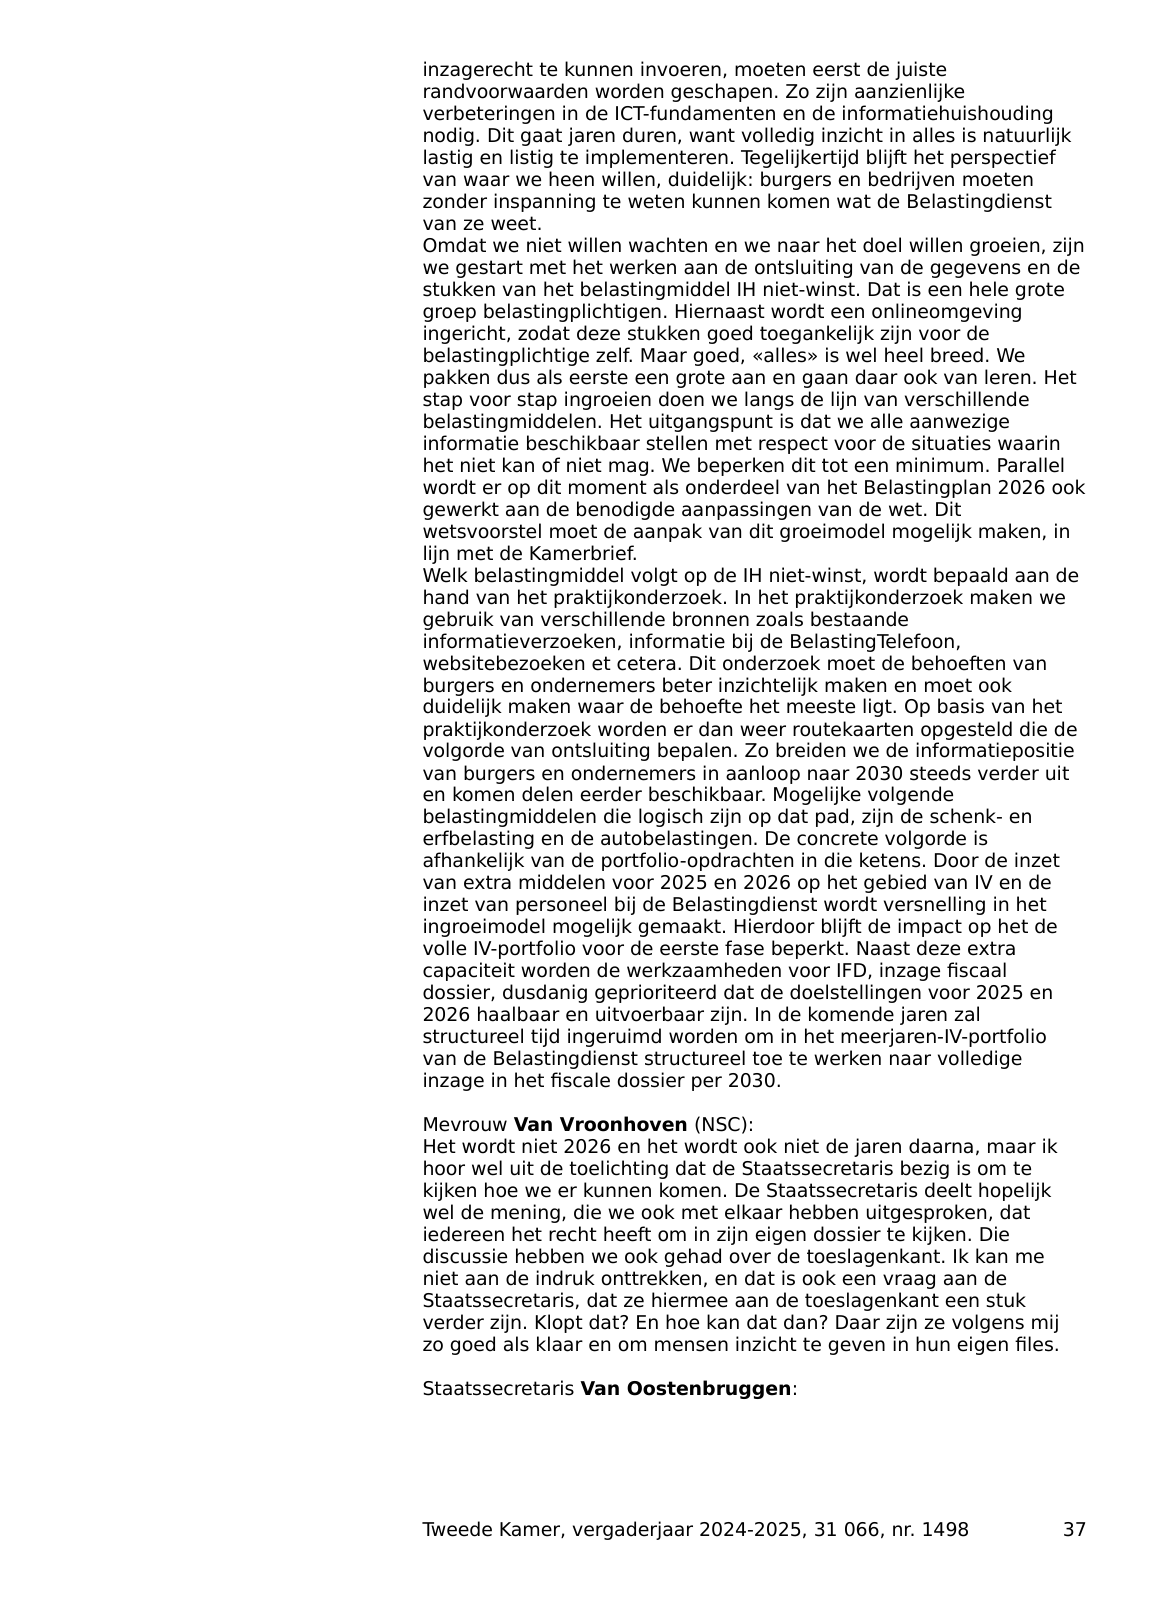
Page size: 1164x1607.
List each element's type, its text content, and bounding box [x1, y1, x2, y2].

text Staatssecretaris Van Oostenbruggen: [422, 1378, 1087, 1400]
text Omdat we niet willen wachten en we naar het doel willen groeien, zijn we gestart met het werken aan de ontsluiting van de gegevens en de stukken van het belastingmiddel IH niet-winst. Dat is een hele grote groep belastingplichtigen. Hiernaast wordt een onlineomgeving ingericht, zodat deze stukken goed toegankelijk zijn voor de belastingplichtige zelf. Maar goed, «alles» is wel heel breed. We pakken dus als eerste een grote aan en gaan daar ook van leren. Het stap voor stap ingroeien doen we langs de lijn van verschillende belastingmiddelen. Het uitgangspunt is dat we alle aanwezige informatie beschikbaar stellen met respect voor de situaties waarin het niet kan of niet mag. We beperken dit tot een minimum. Parallel wordt er op dit moment als onderdeel van het Belastingplan 2026 ook gewerkt aan de benodigde aanpassingen van de wet. Dit wetsvoorstel moet de aanpak van dit groeimodel mogelijk maken, in lijn met de Kamerbrief. [422, 235, 1087, 564]
text Mevrouw Van Vroonhoven (NSC): [422, 1114, 1087, 1136]
text Welk belastingmiddel volgt op de IH niet-winst, wordt bepaald aan de hand van het praktijkonderzoek. In het praktijkonderzoek maken we gebruik van verschillende bronnen zoals bestaande informatieverzoeken, informatie bij de BelastingTelefoon, websitebezoeken et cetera. Dit onderzoek moet de behoeften van burgers en ondernemers beter inzichtelijk maken en moet ook duidelijk maken waar de behoefte het meeste ligt. Op basis van het praktijkonderzoek worden er dan weer routekaarten opgesteld die de volgorde van ontsluiting bepalen. Zo breiden we de informatiepositie van burgers en ondernemers in aanloop naar 2030 steeds verder uit en komen delen eerder beschikbaar. Mogelijke volgende belastingmiddelen die logisch zijn op dat pad, zijn de schenk- en erfbelasting en de autobelastingen. De concrete volgorde is afhankelijk van de portfolio-opdrachten in die ketens. Door de inzet van extra middelen voor 2025 en 2026 op het gebied van IV en de inzet van personeel bij de Belastingdienst wordt versnelling in het ingroeimodel mogelijk gemaakt. Hierdoor blijft de impact op het de volle IV-portfolio voor de eerste fase beperkt. Naast deze extra capaciteit worden de werkzaamheden voor IFD, inzage fiscaal dossier, dusdanig geprioriteerd dat de doelstellingen voor 2025 en 2026 haalbaar en uitvoerbaar zijn. In de komende jaren zal structureel tijd ingeruimd worden om in het meerjaren-IV-portfolio van de Belastingdienst structureel toe te werken naar volledige inzage in het fiscale dossier per 2030. [422, 564, 1087, 1092]
text inzagerecht te kunnen invoeren, moeten eerst de juiste randvoorwaarden worden geschapen. Zo zijn aanzienlijke verbeteringen in de ICT-fundamenten en de informatiehuishouding nodig. Dit gaat jaren duren, want volledig inzicht in alles is natuurlijk lastig en listig te implementeren. Tegelijkertijd blijft het perspectief van waar we heen willen, duidelijk: burgers en bedrijven moeten zonder inspanning te weten kunnen komen wat de Belastingdienst van ze weet. [422, 59, 1087, 235]
text Het wordt niet 2026 en het wordt ook niet de jaren daarna, maar ik hoor wel uit de toelichting dat de Staatssecretaris bezig is om te kijken hoe we er kunnen komen. De Staatssecretaris deelt hopelijk wel de mening, die we ook met elkaar hebben uitgesproken, dat iedereen het recht heeft om in zijn eigen dossier te kijken. Die discussie hebben we ook gehad over de toeslagenkant. Ik kan me niet aan de indruk onttrekken, en dat is ook een vraag aan de Staatssecretaris, dat ze hiermee aan de toeslagenkant een stuk verder zijn. Klopt dat? En hoe kan dat dan? Daar zijn ze volgens mij zo goed als klaar en om mensen inzicht te geven in hun eigen files. [422, 1136, 1087, 1356]
